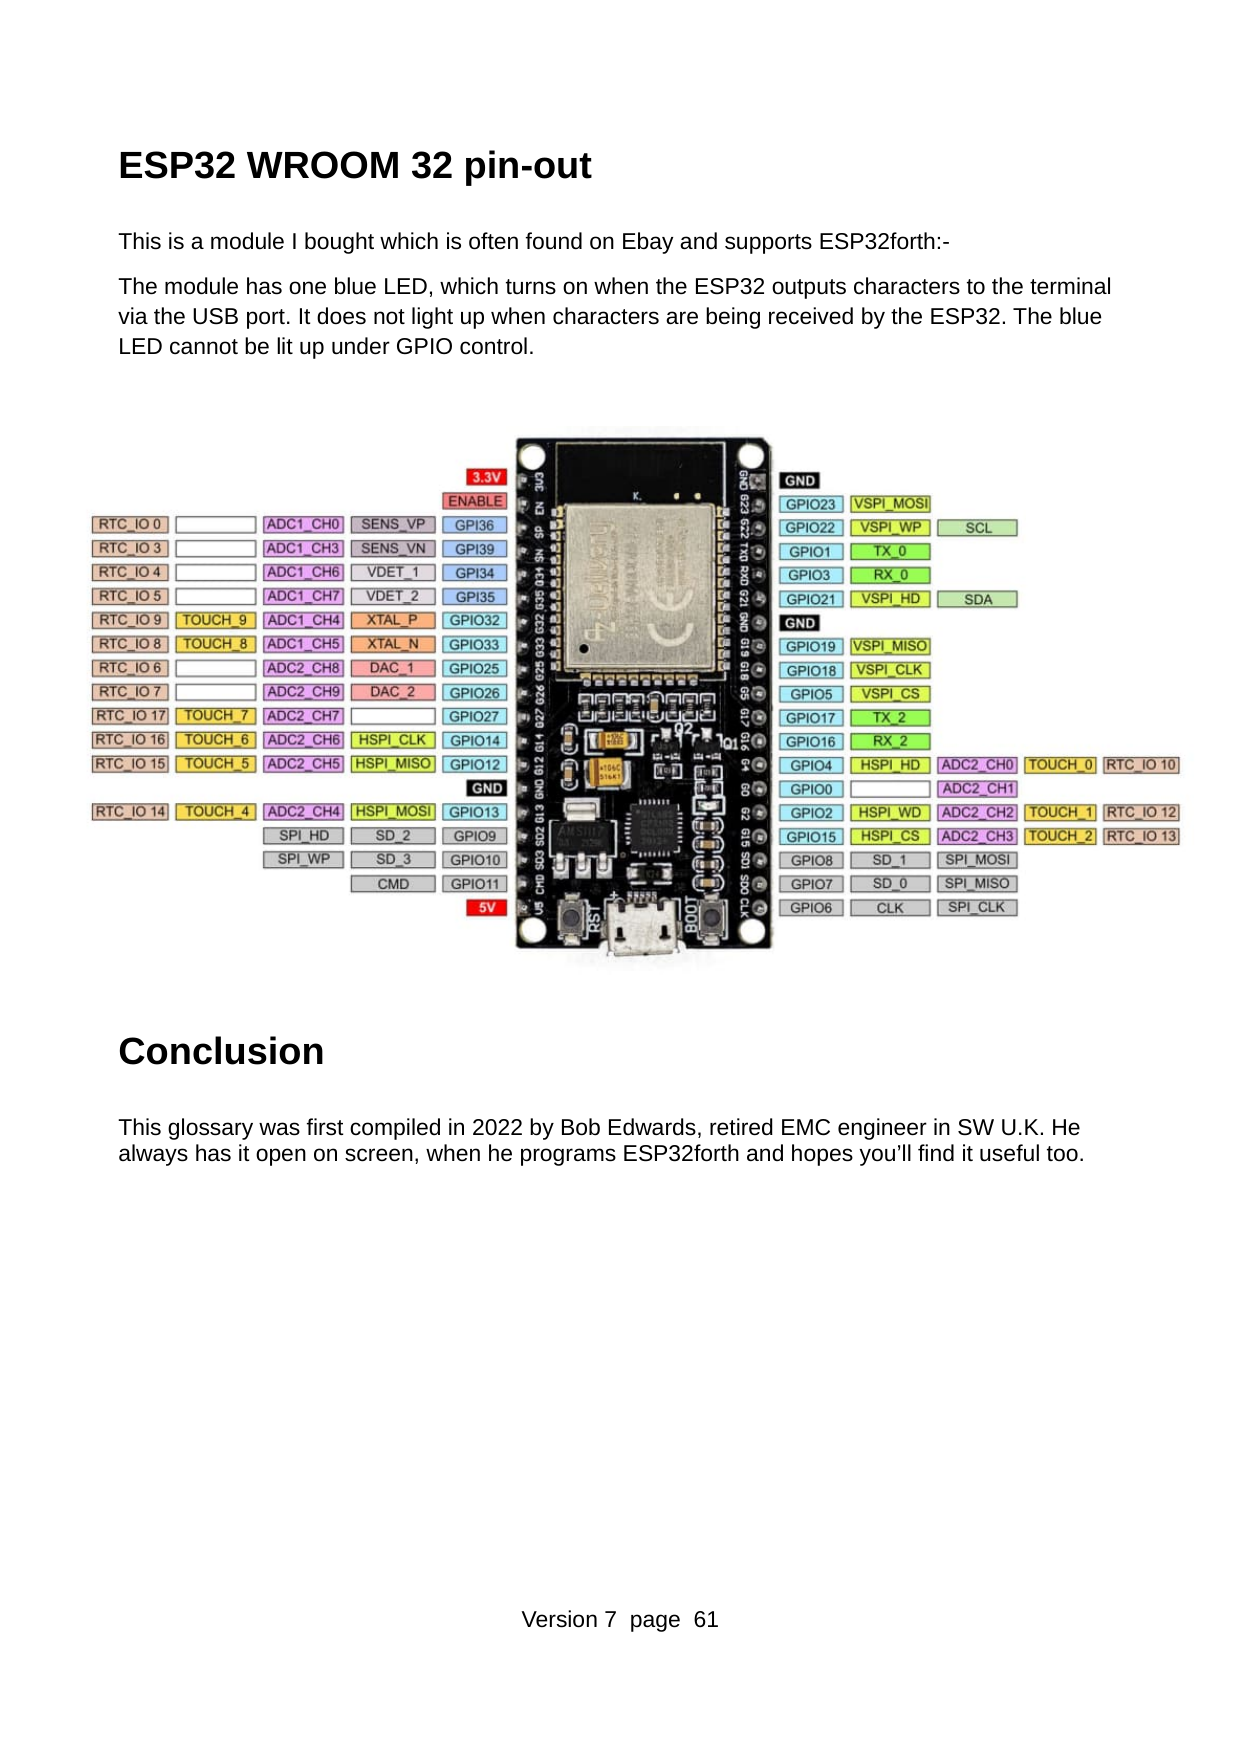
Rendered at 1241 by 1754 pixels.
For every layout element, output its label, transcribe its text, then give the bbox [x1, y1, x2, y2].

text This glossary was first compiled in 2022 by Bob Edwards, retired EMC engineer in SW U.K. He always has it open on screen, when he programs ESP32forth and hopes you’ll find it useful too. [118, 1113, 1122, 1166]
text The module has one blue LED, which turns on when the ESP32 outputs characters to the terminal via the USB port. It does not light up when characters are being received by the ESP32. The blue LED cannot be lit up under GPIO control. [118, 273, 1122, 359]
subtitle Conclusion [118, 1029, 1122, 1072]
subtitle ESP32 WROOM 32 pin-out [118, 143, 1122, 187]
text This is a module I bought which is often found on Ebay and supports ESP32forth:- [118, 228, 1122, 254]
picture [70, 426, 1199, 975]
